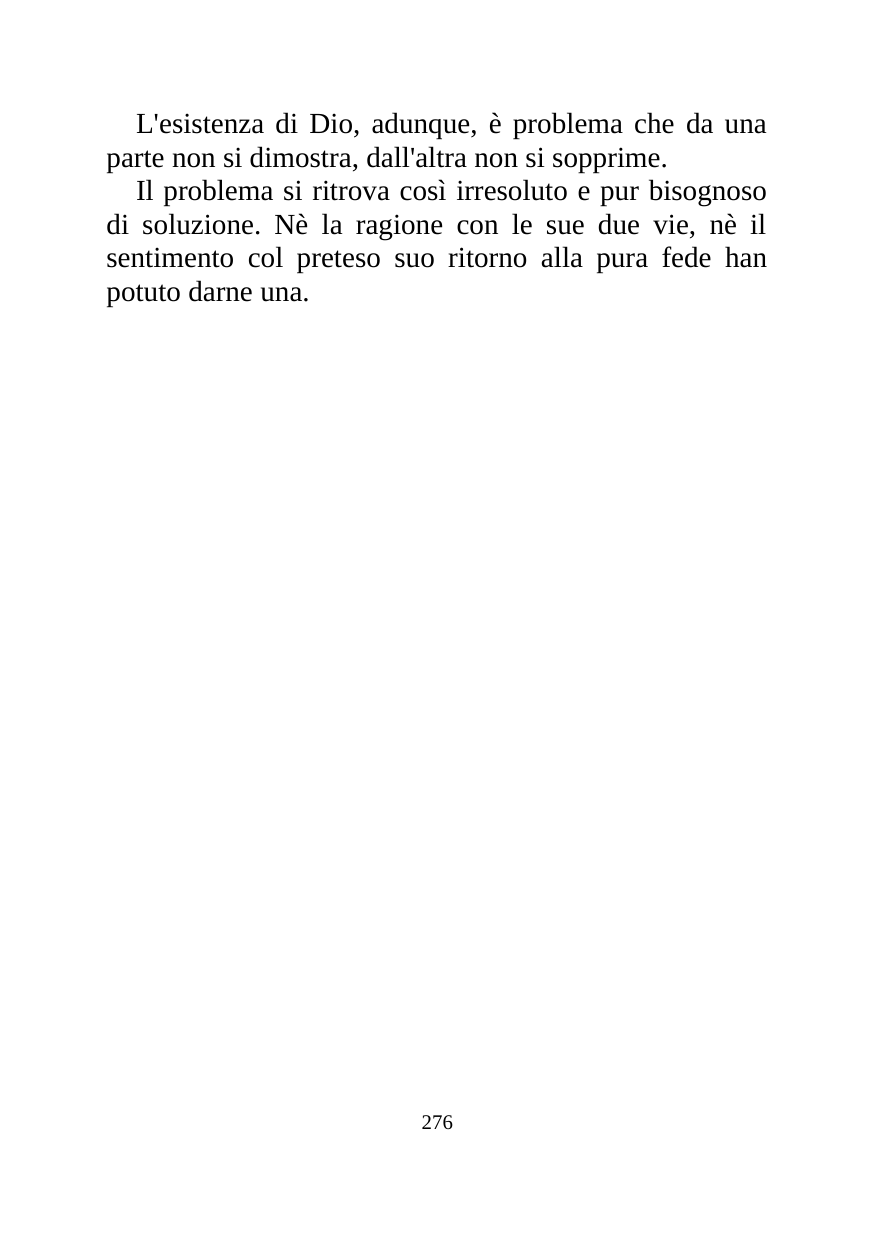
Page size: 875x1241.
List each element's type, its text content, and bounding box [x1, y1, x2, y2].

text L'esistenza di Dio, adunque, è problema che da una parte non si dimostra, dall'altra non si sopprime. [106, 106, 768, 173]
text Il problema si ritrova così irresoluto e pur bisognoso di soluzione. Nè la ragione con le sue due vie, nè il sentimento col preteso suo ritorno alla pura fede han potuto darne una. [106, 173, 768, 307]
